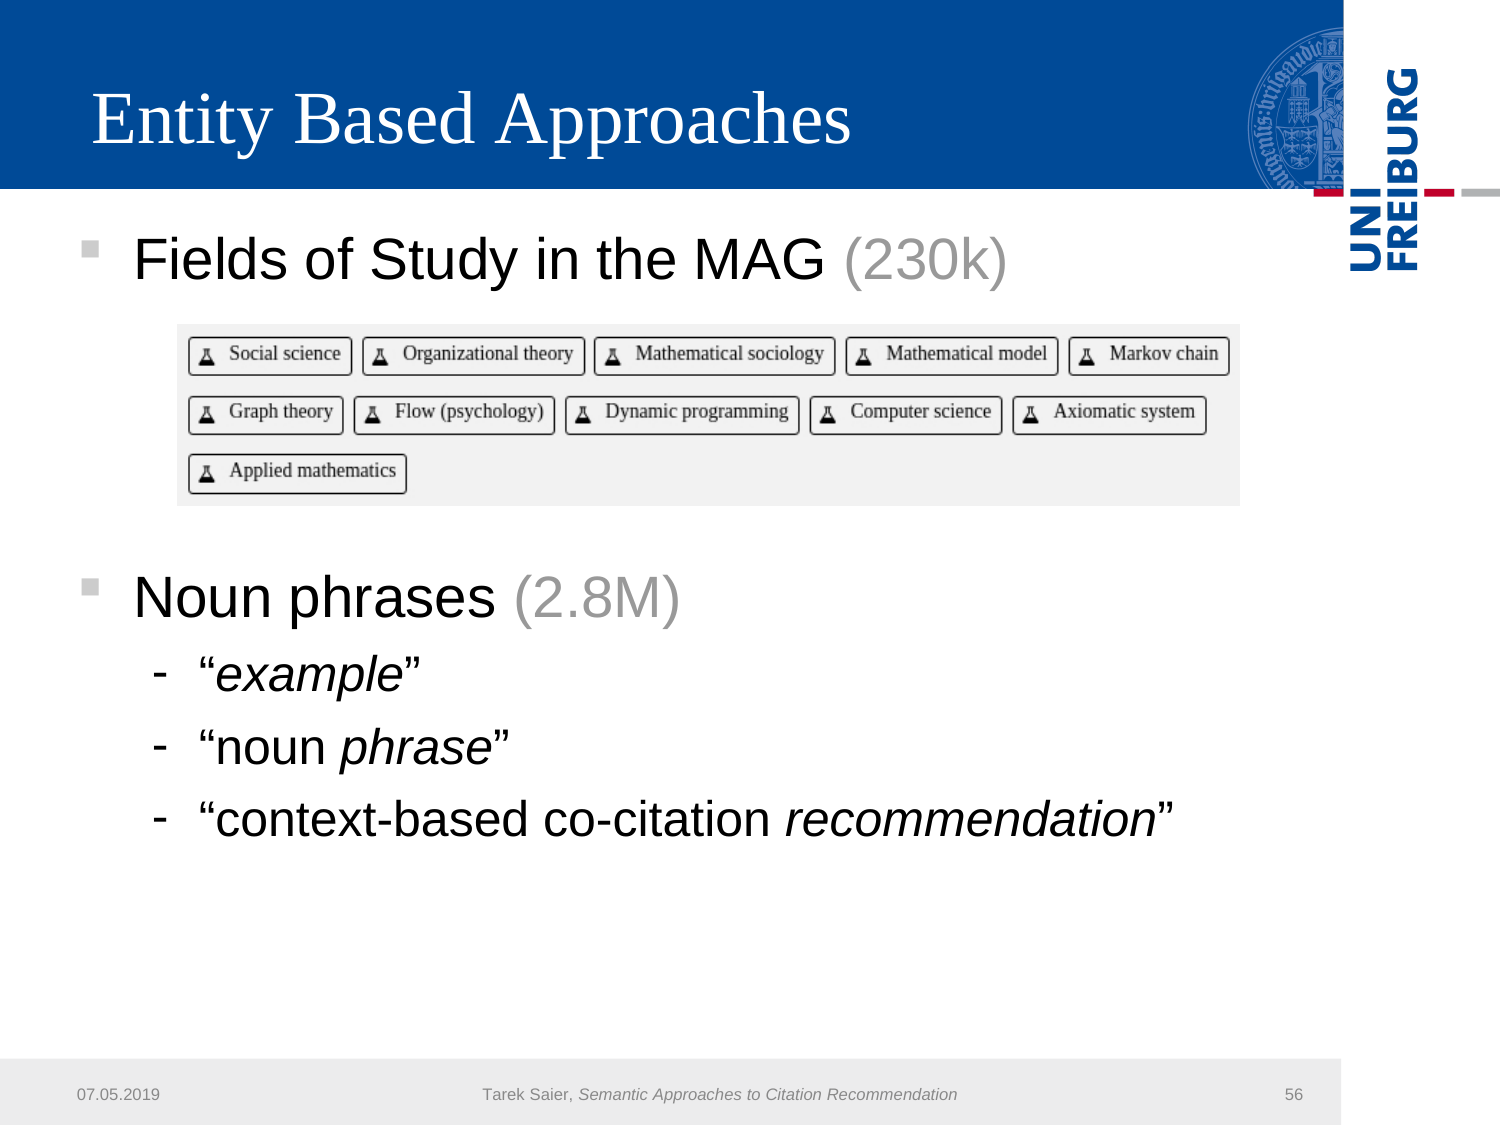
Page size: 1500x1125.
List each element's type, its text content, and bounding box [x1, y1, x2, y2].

list Fields of Study in the MAG (230k) Noun phrases (2.8M) “example” “noun phrase” “context-based co-citation recommendation” [76, 221, 1388, 1009]
picture [177, 324, 1240, 506]
picture [0, 0, 1500, 271]
title Entity Based Approaches [76, 49, 1235, 178]
